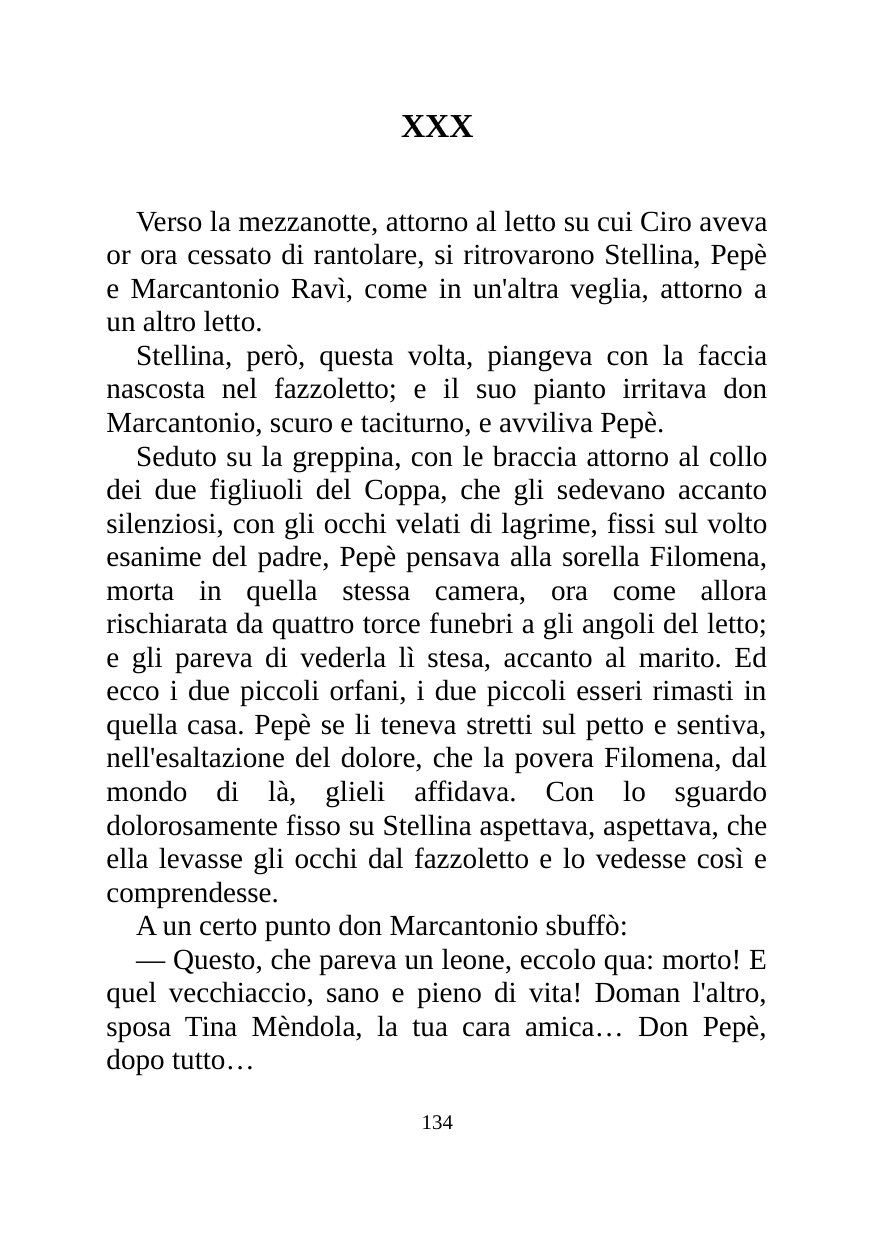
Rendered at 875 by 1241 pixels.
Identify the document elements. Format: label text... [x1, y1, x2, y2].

text Seduto su la greppina, con le braccia attorno al collo dei due figliuoli del Coppa, che gli sedevano accanto silenziosi, con gli occhi velati di lagrime, fissi sul volto esanime del padre, Pepè pensava alla sorella Filomena, morta in quella stessa camera, ora come allora rischiarata da quattro torce funebri a gli angoli del letto; e gli pareva di vederla lì stesa, accanto al marito. Ed ecco i due piccoli orfani, i due piccoli esseri rimasti in quella casa. Pepè se li teneva stretti sul petto e sentiva, nell'esaltazione del dolore, che la povera Filomena, dal mondo di là, glieli affidava. Con lo sguardo dolorosamente fisso su Stellina aspettava, aspettava, che ella levasse gli occhi dal fazzoletto e lo vedesse così e comprendesse. [106, 439, 768, 908]
text Verso la mezzanotte, attorno al letto su cui Ciro aveva or ora cessato di rantolare, si ritrovarono Stellina, Pepè e Marcantonio Ravì, come in un'altra veglia, attorno a un altro letto. [106, 204, 768, 338]
subtitle XXX [106, 106, 768, 145]
text A un certo punto don Marcantonio sbuffò: [106, 908, 768, 942]
text — Questo, che pareva un leone, eccolo qua: morto! E quel vecchiaccio, sano e pieno di vita! Doman l'altro, sposa Tina Mèndola, la tua cara amica… Don Pepè, dopo tutto… [106, 942, 768, 1076]
text Stellina, però, questa volta, piangeva con la faccia nascosta nel fazzoletto; e il suo pianto irritava don Marcantonio, scuro e taciturno, e avviliva Pepè. [106, 338, 768, 439]
